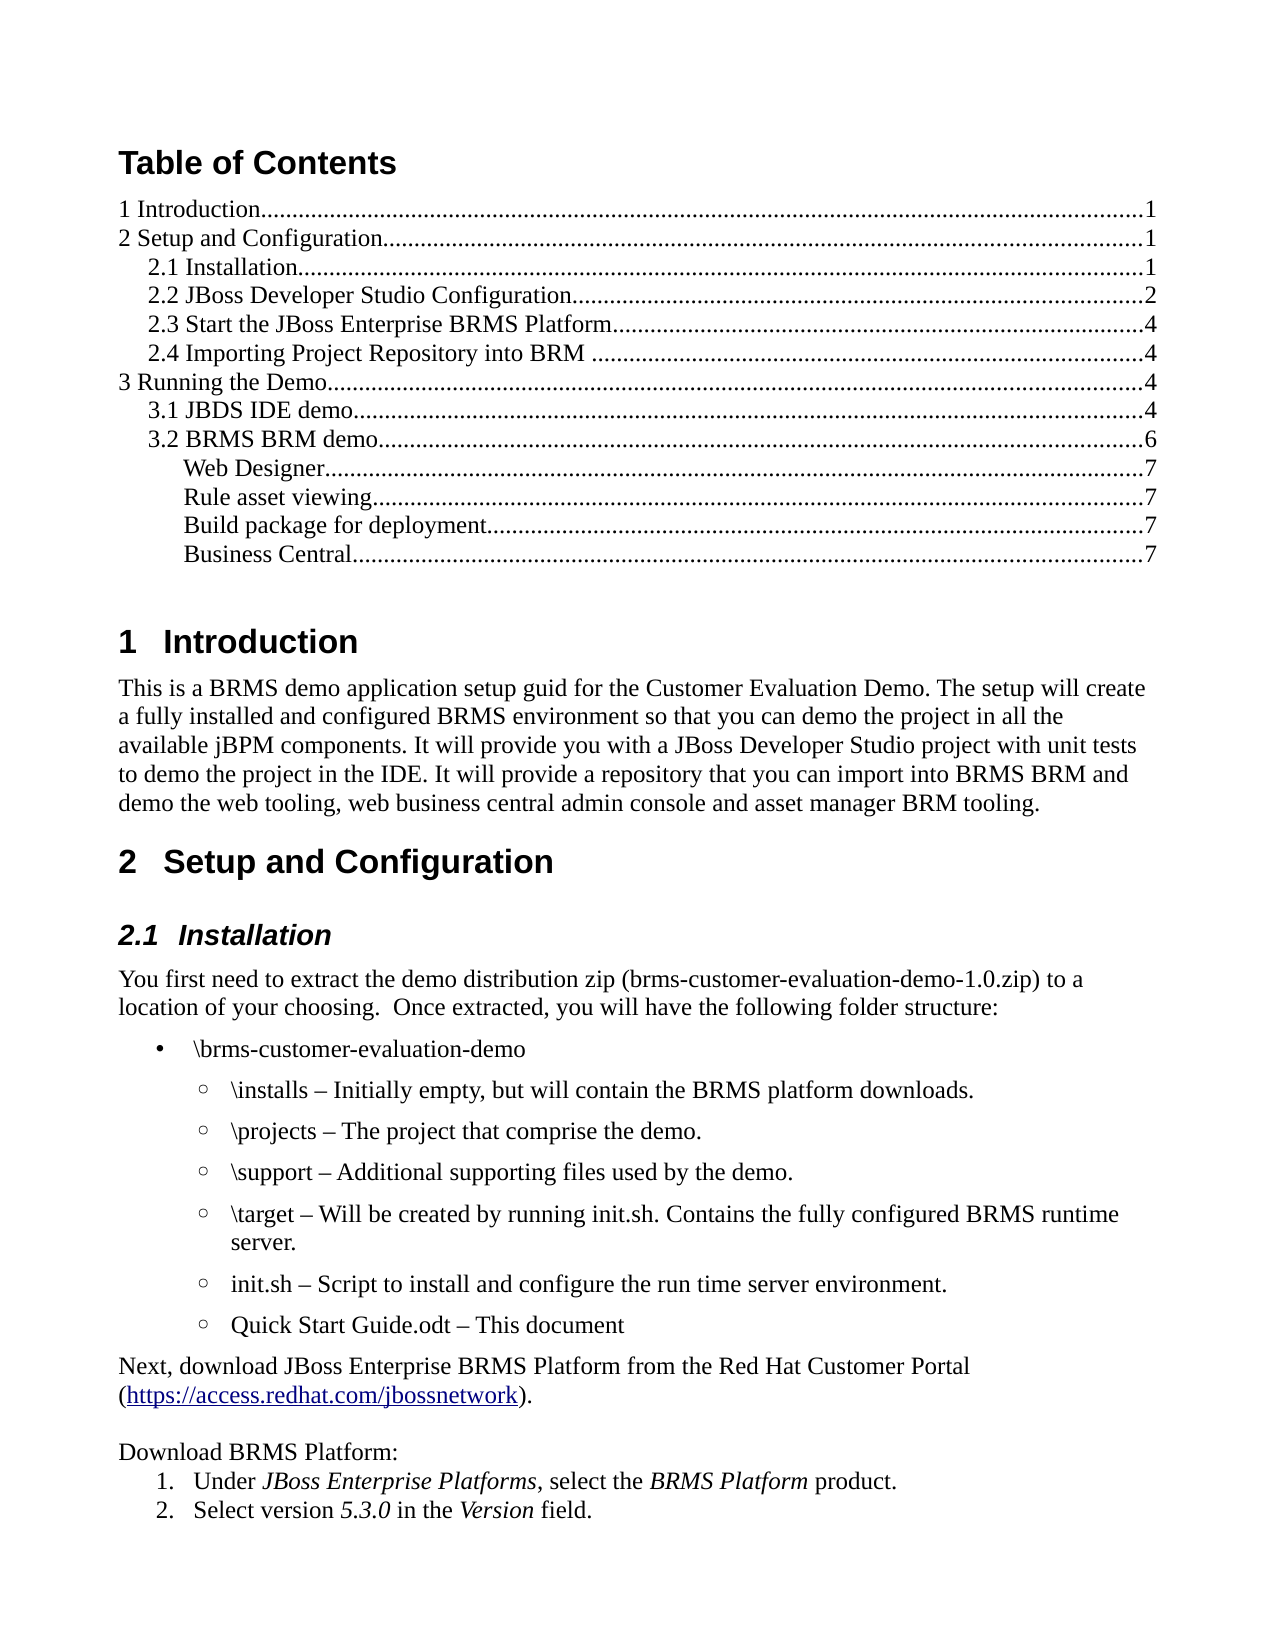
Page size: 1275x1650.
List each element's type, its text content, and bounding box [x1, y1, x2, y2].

subtitle Installation [118, 918, 1157, 951]
text Next, download JBoss Enterprise BRMS Platform from the Red Hat Customer Portal (https://access.redhat.com/jbossnetwork). [118, 1351, 1157, 1409]
text 2.2 JBoss Developer Studio Configuration 2 [148, 280, 1157, 309]
text Business Central 7 [177, 539, 1157, 568]
text 2.1 Installation 1 [148, 252, 1157, 280]
text 1 Introduction 1 [118, 194, 1157, 223]
list Select version 5.3.0 in the Version field. [156, 1495, 1157, 1524]
subtitle Table of Contents [118, 143, 1157, 182]
list Under JBoss Enterprise Platforms, select the BRMS Platform product. [156, 1466, 1157, 1495]
text Download BRMS Platform: [118, 1409, 1157, 1466]
text 2.3 Start the JBoss Enterprise BRMS Platform 4 [148, 309, 1157, 338]
list Quick Start Guide.odt – This document [193, 1310, 1157, 1339]
text Build package for deployment 7 [177, 510, 1157, 539]
text This is a BRMS demo application setup guid for the Customer Evaluation Demo. The setup will create a fully installed and configured BRMS environment so that you can demo the project in all the available jBPM components. It will provide you with a JBoss Developer Studio project with unit tests to demo the project in the IDE. It will provide a repository that you can import into BRMS BRM and demo the web tooling, web business central admin console and asset manager BRM tooling. [118, 673, 1157, 816]
subtitle Introduction [118, 622, 1157, 660]
text 3.1 JBDS IDE demo 4 [148, 395, 1157, 424]
subtitle Setup and Configuration [118, 841, 1157, 880]
text 2.4 Importing Project Repository into BRM 4 [148, 338, 1157, 367]
text 2 Setup and Configuration 1 [118, 223, 1157, 252]
text 3.2 BRMS BRM demo 6 [148, 424, 1157, 453]
list \installs – Initially empty, but will contain the BRMS platform downloads. [193, 1075, 1157, 1104]
list \projects – The project that comprise the demo. [193, 1116, 1157, 1145]
list \target – Will be created by running init.sh. Contains the fully configured BRMS runtime server. [193, 1199, 1157, 1256]
list \support – Additional supporting files used by the demo. [193, 1157, 1157, 1186]
text You first need to extract the demo distribution zip (brms-customer-evaluation-demo-1.0.zip) to a location of your choosing. Once extracted, you will have the following folder structure: [118, 964, 1157, 1021]
text 3 Running the Demo 4 [118, 367, 1157, 395]
text Rule asset viewing 7 [177, 482, 1157, 510]
list \brms-customer-evaluation-demo [156, 1034, 1157, 1062]
list init.sh – Script to install and configure the run time server environment. [193, 1269, 1157, 1297]
text Web Designer 7 [177, 453, 1157, 482]
